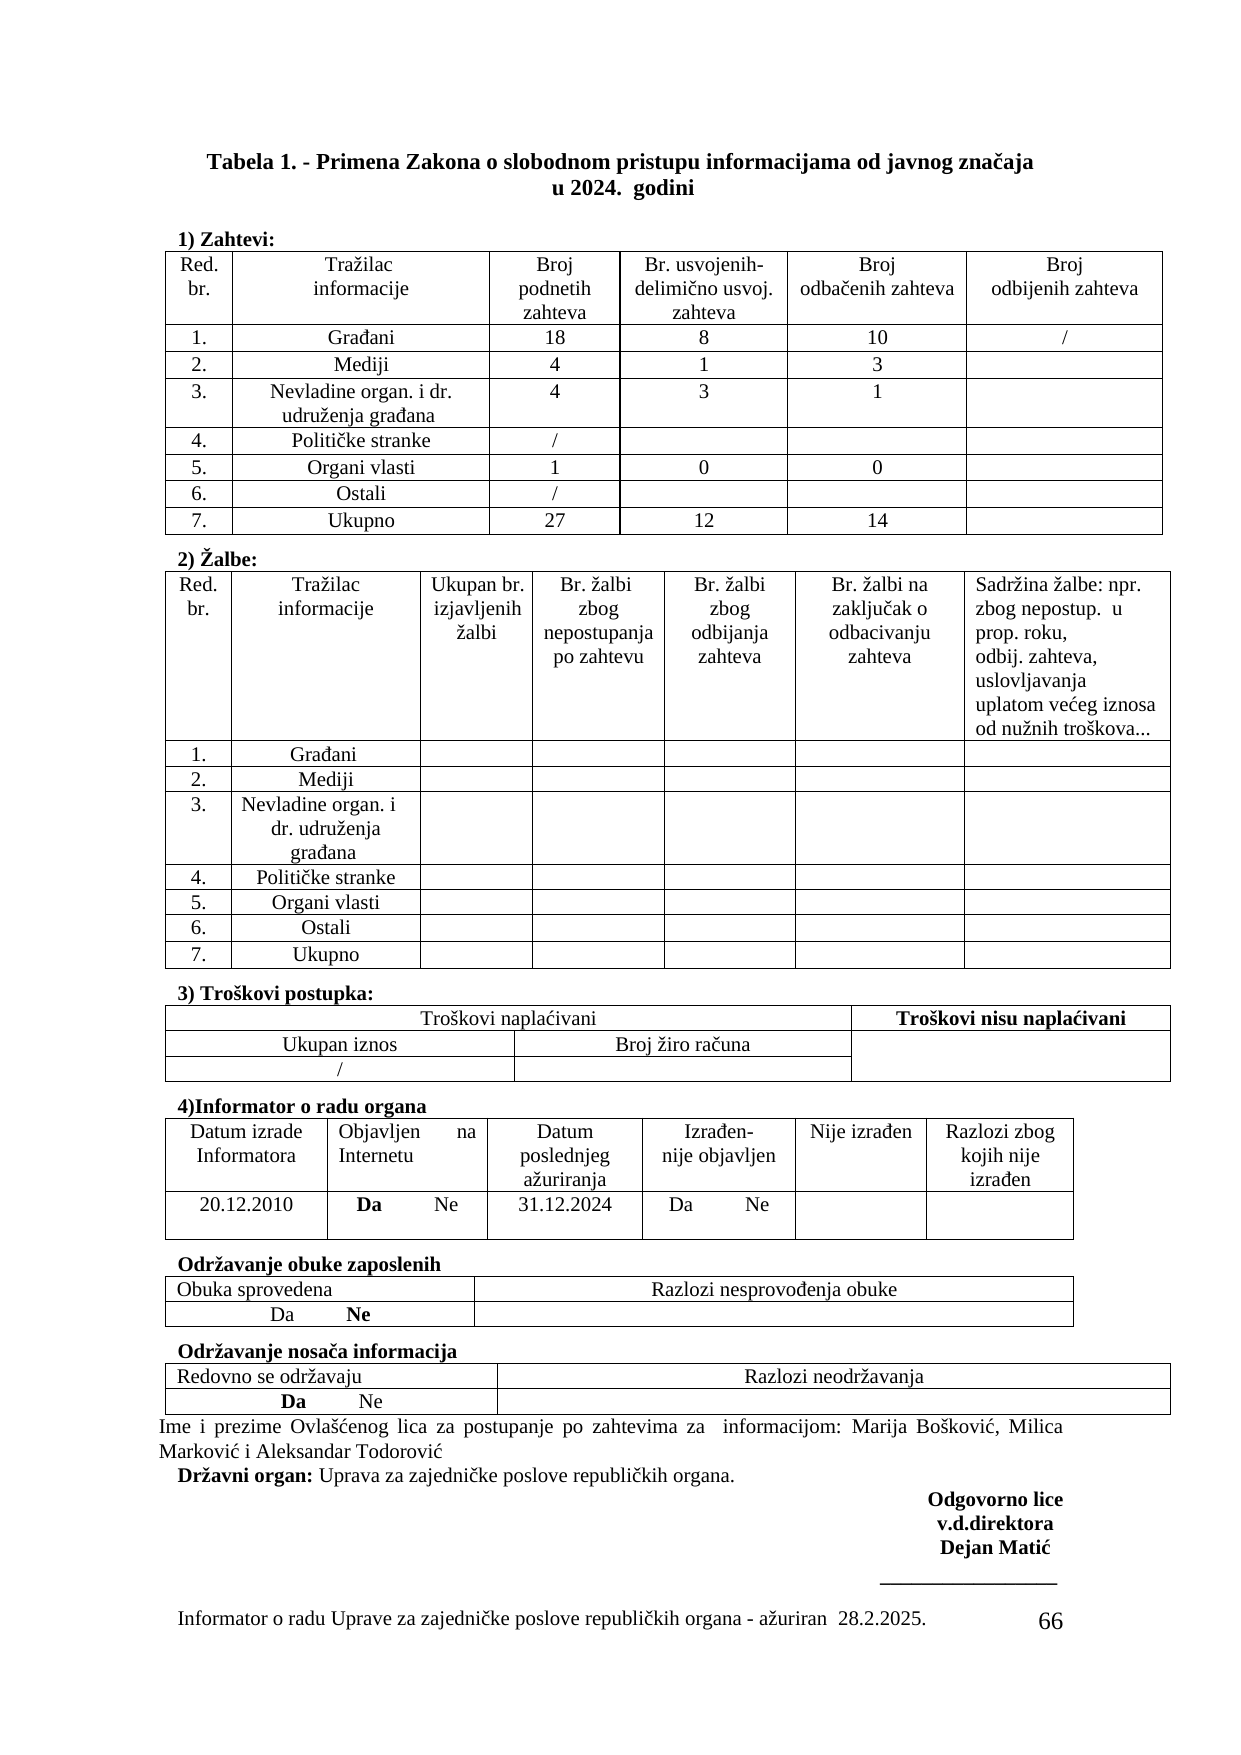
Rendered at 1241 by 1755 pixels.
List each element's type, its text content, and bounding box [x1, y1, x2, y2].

table_header Br. žalbi zbog odbijanja zahteva [665, 572, 795, 740]
table_cell [967, 352, 1162, 378]
table_cell [621, 428, 787, 453]
table_cell 1 [788, 379, 966, 427]
table_header Redovno se održavaju [166, 1364, 497, 1388]
table_cell [533, 890, 664, 914]
table_cell [665, 767, 795, 791]
table_cell [533, 741, 664, 766]
table_cell Ukupno [233, 508, 489, 534]
table_cell Mediji [233, 352, 489, 378]
table_cell [421, 942, 532, 968]
table_cell 1 [490, 455, 619, 480]
table_cell [965, 792, 1170, 864]
table_header Broj odbijenih zahteva [967, 252, 1162, 324]
table_cell Političke stranke [233, 428, 489, 453]
table_header Datum poslednjeg ažuriranja [488, 1119, 642, 1191]
table_cell / [166, 1057, 514, 1081]
table_cell [421, 890, 532, 914]
table_cell Broj žiro računa [515, 1031, 851, 1056]
table_cell [967, 428, 1162, 453]
table_cell 2. [166, 767, 231, 791]
table_cell 4. [166, 865, 231, 889]
table_cell [533, 792, 664, 864]
text Tabela 1. - Primena Zakona o slobodnom pristupu informacijama od javnog značaja [177, 148, 1063, 174]
table_cell 27 [490, 508, 619, 534]
table_cell [621, 481, 787, 507]
table_cell [796, 890, 964, 914]
table_cell 1. [166, 741, 231, 766]
table_cell Ostali [233, 481, 489, 507]
table_cell / [490, 428, 619, 453]
table_cell [498, 1389, 1170, 1413]
table_cell 3 [788, 352, 966, 378]
table_header Razlozi zbog kojih nije izrađen [927, 1119, 1073, 1191]
table_cell 10 [788, 325, 966, 351]
table_cell / [490, 481, 619, 507]
table_cell 7. [166, 508, 232, 534]
table_cell [965, 915, 1170, 941]
table_header Nije izrađen [796, 1119, 926, 1191]
table_cell 3. [166, 792, 231, 864]
table_cell [965, 890, 1170, 914]
table_cell [967, 508, 1162, 534]
table_cell Da Ne [166, 1389, 497, 1413]
table_cell Ukupno [232, 942, 420, 968]
table_cell Građani [233, 325, 489, 351]
text Odgovorno lice [177, 1487, 1063, 1511]
table_cell [788, 481, 966, 507]
table_cell [665, 792, 795, 864]
table_cell Da Ne [643, 1192, 795, 1239]
table_cell 8 [621, 325, 787, 351]
table_cell Mediji [232, 767, 420, 791]
table_header Ukupan br. izjavlјenih žalbi [421, 572, 532, 740]
text 2) Žalbe: [177, 547, 1063, 571]
table_cell 1 [621, 352, 787, 378]
table_cell [965, 767, 1170, 791]
table_cell 5. [166, 455, 232, 480]
table_cell [533, 915, 664, 941]
table_cell 14 [788, 508, 966, 534]
table_cell [967, 455, 1162, 480]
table_cell [421, 865, 532, 889]
table_cell Nevladine organ. i dr. udruženja građana [233, 379, 489, 427]
text _________________ [177, 1559, 1063, 1588]
subtitle v.d.direktora [852, 1511, 1063, 1535]
table_header Razlozi neodržavanja [498, 1364, 1170, 1388]
table_cell [796, 792, 964, 864]
table_cell [796, 915, 964, 941]
table_cell [475, 1302, 1073, 1326]
table_cell [421, 915, 532, 941]
table_cell 3. [166, 379, 232, 427]
text Državni organ: Uprava za zajedničke poslove republičkih organa. [177, 1463, 1063, 1487]
table_cell [665, 865, 795, 889]
table_cell Da Ne [328, 1192, 487, 1239]
table_cell [533, 767, 664, 791]
table_header Troškovi nisu naplaćivani [852, 1006, 1170, 1030]
table_header Broj podnetih zahteva [490, 252, 619, 324]
table_cell [852, 1031, 1170, 1081]
table_cell 2. [166, 352, 232, 378]
table_header Red.br. [166, 252, 232, 324]
table_cell 1. [166, 325, 232, 351]
subtitle Dejan Matić [852, 1535, 1063, 1559]
table_header Obuka sprovedena [166, 1277, 474, 1301]
table_cell 20.12.2010 [166, 1192, 327, 1239]
table_cell [515, 1057, 851, 1081]
text Održavanje nosača informacija [177, 1339, 1063, 1363]
table_cell [927, 1192, 1073, 1239]
table_cell 3 [621, 379, 787, 427]
table_cell Nevladine organ. i dr. udruženja građana [232, 792, 420, 864]
table_cell [665, 942, 795, 968]
table_header Br. žalbi zbog nepostupanja po zahtevu [533, 572, 664, 740]
table_cell 4 [490, 352, 619, 378]
table_cell [421, 741, 532, 766]
table_header Sadržina žalbe: npr. zbog nepostup. u prop. roku, odbij. zahteva, uslovlјavanja uplatom većeg iznosa od nužnih troškova... [965, 572, 1170, 740]
table_cell 18 [490, 325, 619, 351]
text 3) Troškovi postupka: [177, 981, 1063, 1005]
table_cell Ukupan iznos [166, 1031, 514, 1056]
table_cell [967, 481, 1162, 507]
table_header Troškovi naplaćivani [166, 1006, 851, 1030]
table_cell [965, 942, 1170, 968]
table_header Br. usvojenih- delimično usvoj. zahteva [621, 252, 787, 324]
table_cell [796, 865, 964, 889]
text Održavanje obuke zaposlenih [177, 1252, 1063, 1276]
table_cell 7. [166, 942, 231, 968]
table_cell [796, 767, 964, 791]
table_cell [665, 915, 795, 941]
text Ime i prezime Ovlašćenog lica za postupanje po zahtevima za informacijom: Marija Bošković, Milica Marković i Aleksandar Todorović [158, 1414, 1063, 1463]
table_cell Organi vlasti [233, 455, 489, 480]
table_cell [421, 767, 532, 791]
table_header Br. žalbi na zaklјučak o odbacivanju zahteva [796, 572, 964, 740]
table_cell 4 [490, 379, 619, 427]
table_cell 0 [788, 455, 966, 480]
table_cell [967, 379, 1162, 427]
table_cell [796, 741, 964, 766]
table_cell / [967, 325, 1162, 351]
table_cell [965, 865, 1170, 889]
table_cell Ostali [232, 915, 420, 941]
table_cell [533, 865, 664, 889]
table_header Broj odbačenih zahteva [788, 252, 966, 324]
table_header Tražilac informacije [233, 252, 489, 324]
table_cell [796, 1192, 926, 1239]
table_cell Građani [232, 741, 420, 766]
table_cell 4. [166, 428, 232, 453]
table_header Red. br. [166, 572, 231, 740]
table_cell Političke stranke [232, 865, 420, 889]
table_cell [796, 942, 964, 968]
table_cell 6. [166, 481, 232, 507]
table_cell 0 [621, 455, 787, 480]
table_header Objavlјen na Internetu [328, 1119, 487, 1191]
table_cell 12 [621, 508, 787, 534]
table_header Datum izrade Informatora [166, 1119, 327, 1191]
table_cell Organi vlasti [232, 890, 420, 914]
table_cell 5. [166, 890, 231, 914]
table_cell Da Ne [166, 1302, 474, 1326]
table_cell 6. [166, 915, 231, 941]
table_cell [421, 792, 532, 864]
table_header Razlozi nesprovođenja obuke [475, 1277, 1073, 1301]
text 4)Informator o radu organa [177, 1094, 1063, 1118]
table_cell [965, 741, 1170, 766]
table_cell [788, 428, 966, 453]
table_cell [665, 741, 795, 766]
table_header Izrađen- nije objavlјen [643, 1119, 795, 1191]
table_cell [665, 890, 795, 914]
table_header Tražilac informacije [232, 572, 420, 740]
text 1) Zahtevi: [177, 227, 1063, 251]
text u 2024. godini [177, 174, 1063, 200]
table_cell 31.12.2024 [488, 1192, 642, 1239]
table_cell [533, 942, 664, 968]
